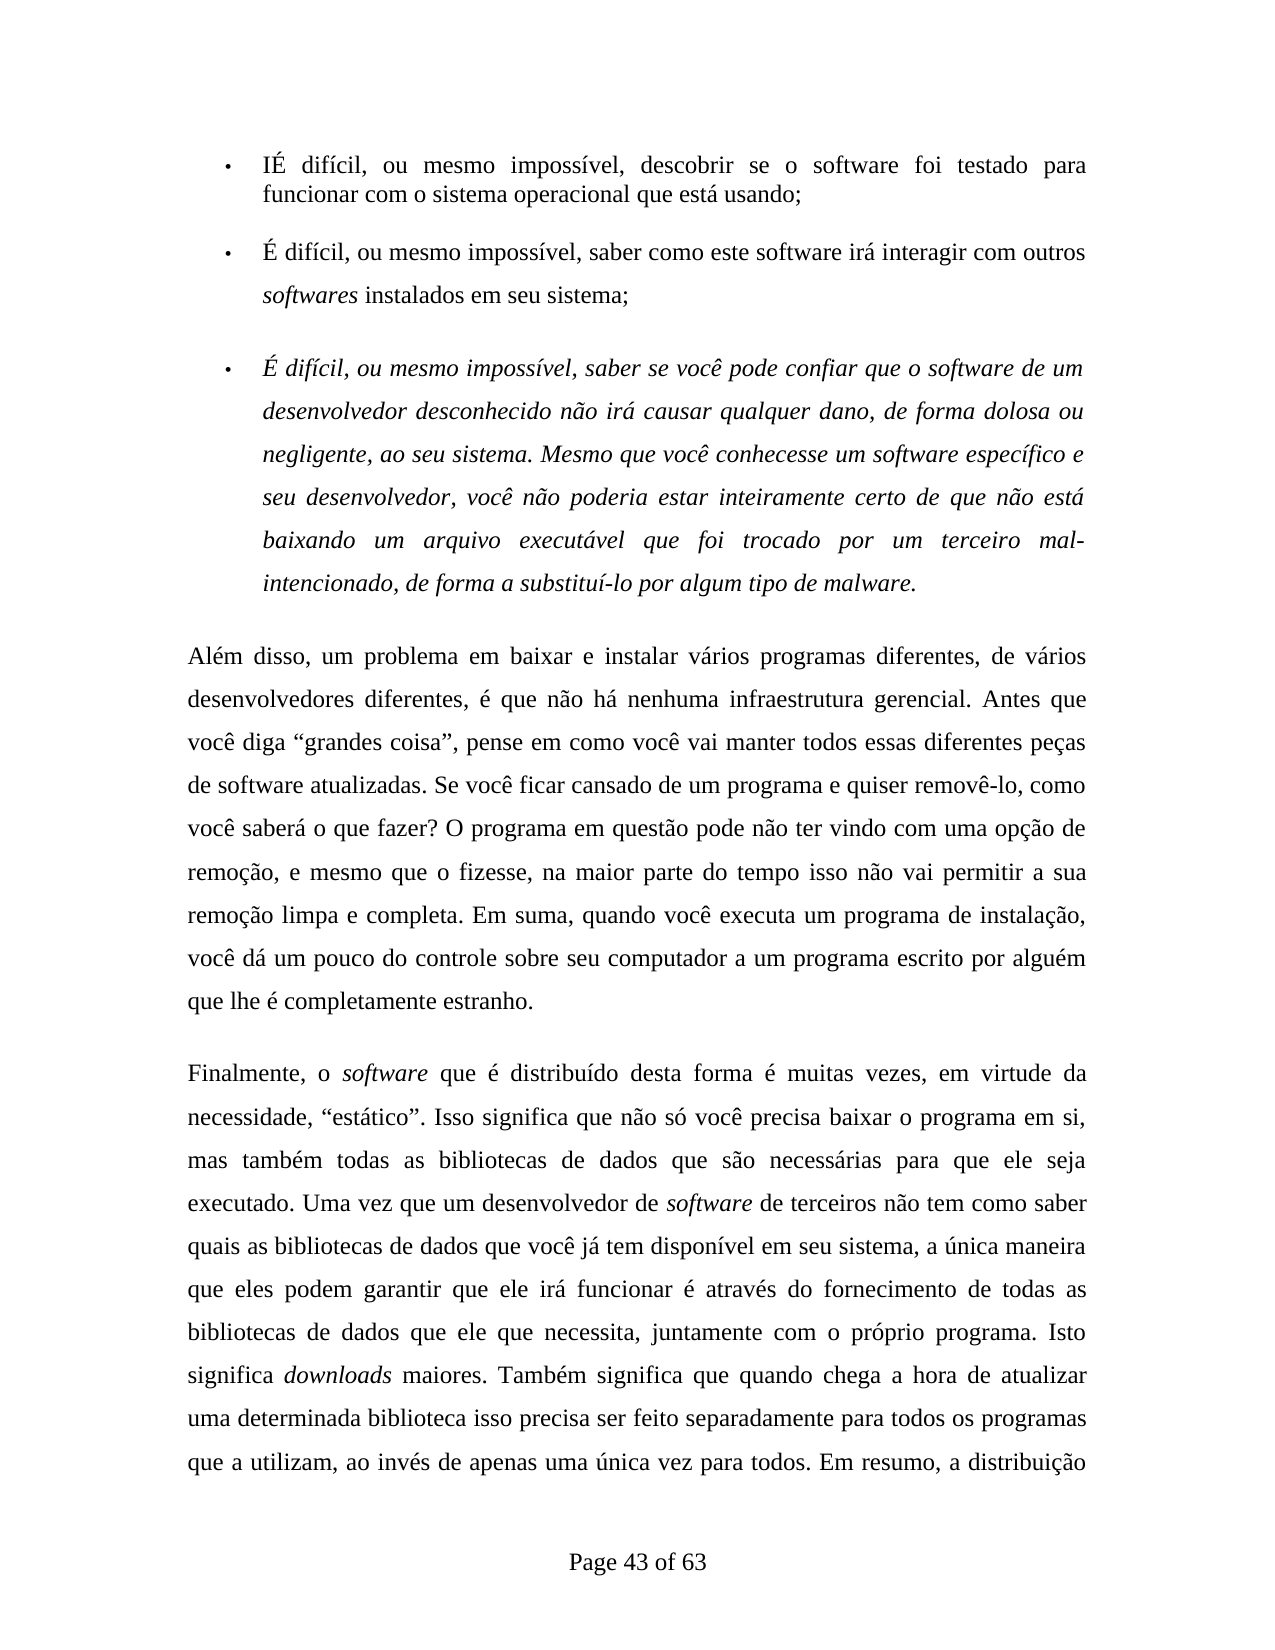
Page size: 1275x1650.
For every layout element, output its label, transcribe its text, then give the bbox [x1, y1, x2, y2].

list IÉ difícil, ou mesmo impossível, descobrir se o software foi testado para funcionar com o sistema operacional que está usando; [225, 150, 1087, 207]
text Finalmente, o software que é distribuído desta forma é muitas vezes, em virtude da necessidade, “estático”. Isso significa que não só você precisa baixar o programa em si, mas também todas as bibliotecas de dados que são necessárias para que ele seja executado. Uma vez que um desenvolvedor de software de terceiros não tem como saber quais as bibliotecas de dados que você já tem disponível em seu sistema, a única maneira que eles podem garantir que ele irá funcionar é através do fornecimento de todas as bibliotecas de dados que ele que necessita, juntamente com o próprio programa. Isto significa downloads maiores. Também significa que quando chega a hora de atualizar uma determinada biblioteca isso precisa ser feito separadamente para todos os programas que a utilizam, ao invés de apenas uma única vez para todos. Em resumo, a distribuição [187, 1058, 1087, 1475]
list É difícil, ou mesmo impossível, saber como este software irá interagir com outros softwares instalados em seu sistema; [225, 237, 1087, 309]
text Além disso, um problema em baixar e instalar vários programas diferentes, de vários desenvolvedores diferentes, é que não há nenhuma infraestrutura gerencial. Antes que você diga “grandes coisa”, pense em como você vai manter todos essas diferentes peças de software atualizadas. Se você ficar cansado de um programa e quiser removê-lo, como você saberá o que fazer? O programa em questão pode não ter vindo com uma opção de remoção, e mesmo que o fizesse, na maior parte do tempo isso não vai permitir a sua remoção limpa e completa. Em suma, quando você executa um programa de instalação, você dá um pouco do controle sobre seu computador a um programa escrito por alguém que lhe é completamente estranho. [187, 641, 1087, 1015]
list É difícil, ou mesmo impossível, saber se você pode confiar que o software de um desenvolvedor desconhecido não irá causar qualquer dano, de forma dolosa ou negligente, ao seu sistema. Mesmo que você conhecesse um software específico e seu desenvolvedor, você não poderia estar inteiramente certo de que não está baixando um arquivo executável que foi trocado por um terceiro mal-intencionado, de forma a substituí-lo por algum tipo de malware. [225, 353, 1087, 597]
